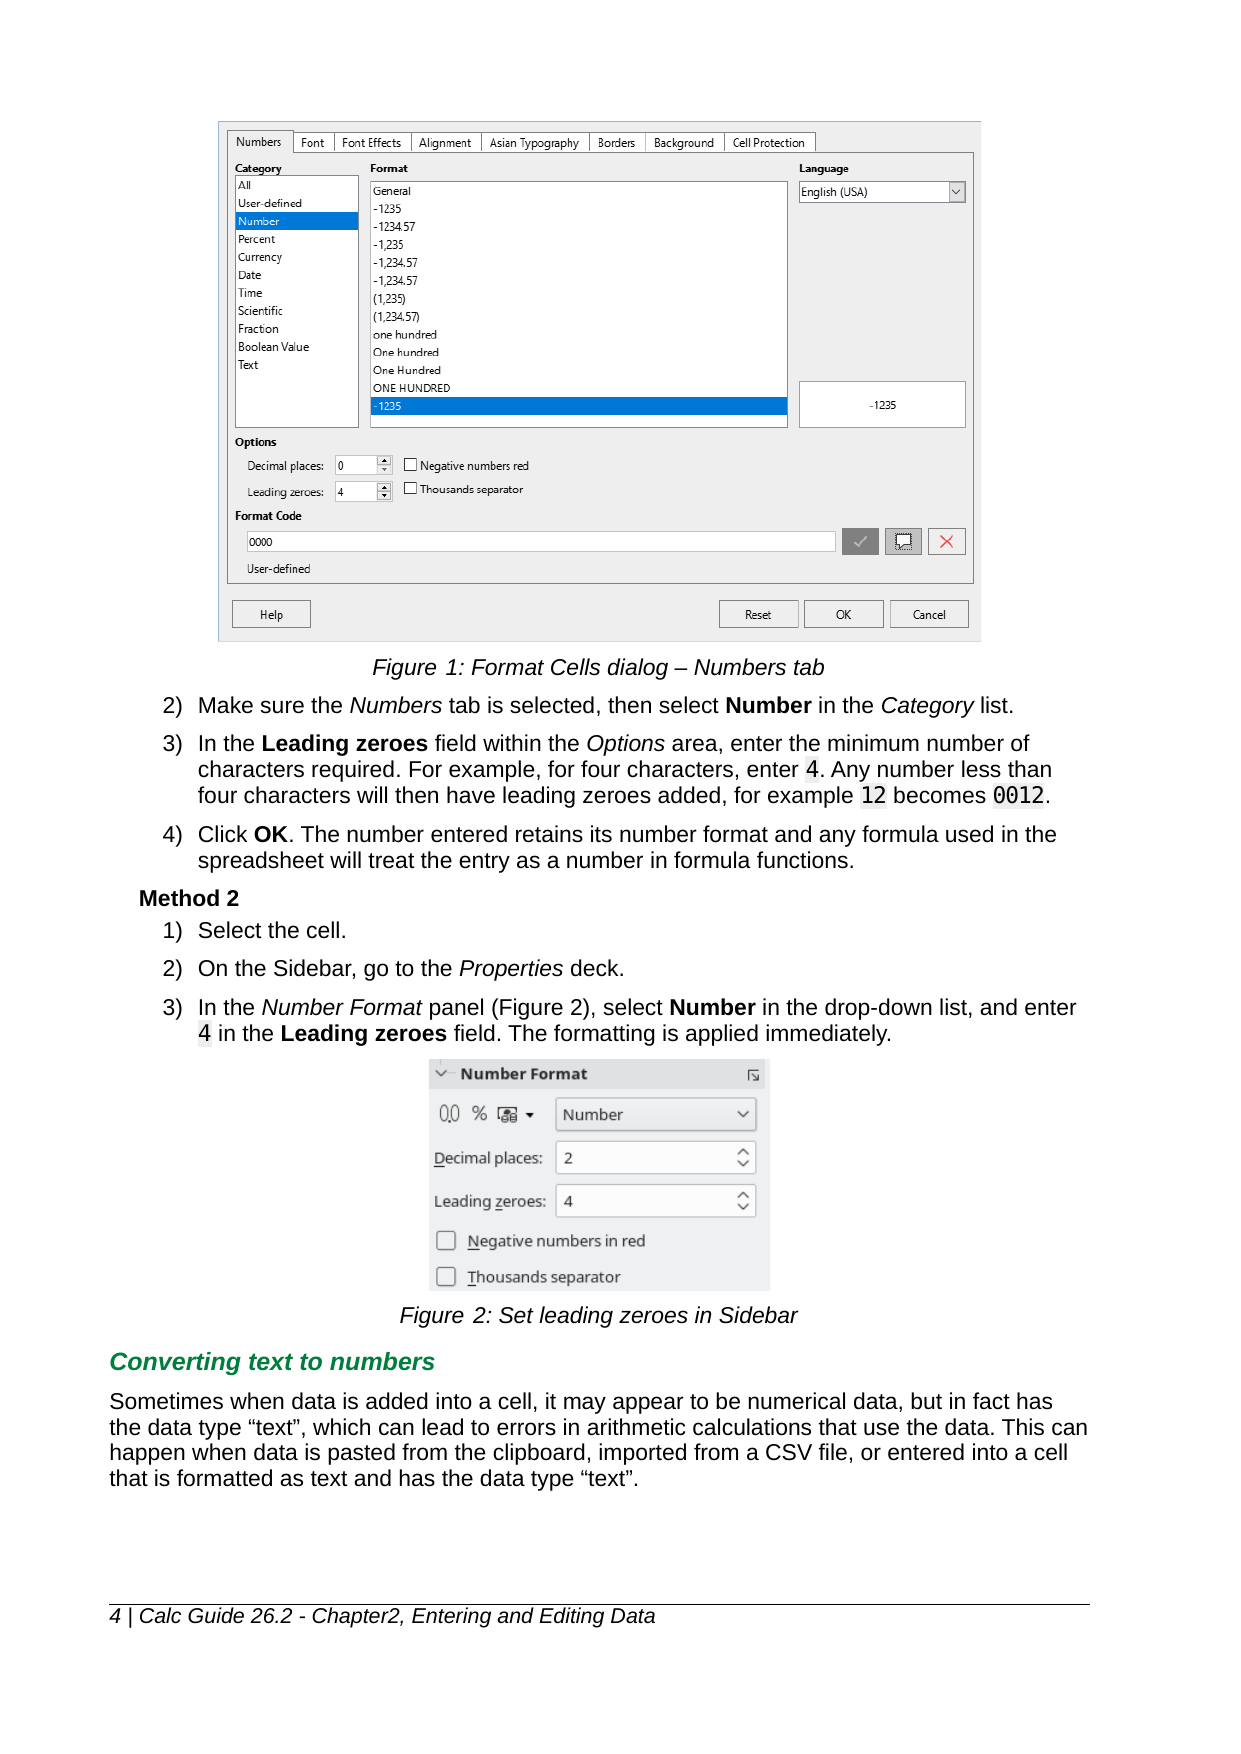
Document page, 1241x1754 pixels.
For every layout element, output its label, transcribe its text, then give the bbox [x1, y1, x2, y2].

text Figure 2: Set leading zeroes in Sidebar [399, 1303, 800, 1329]
text Method 2 [139, 886, 1090, 911]
text Sometimes when data is added into a cell, it may appear to be numerical data, but in fact has the data type “text”, which can lead to errors in arithmetic calculations that use the data. This can happen when data is pasted from the clipboard, imported from a CSV file, or entered into a cell that is formatted as text and has the data type “text”. [109, 1388, 1090, 1491]
picture [218, 121, 982, 642]
text Figure 1: Format Cells dialog – Numbers tab [218, 654, 981, 680]
list Select the cell. [183, 917, 1090, 943]
list On the Sidebar, go to the Properties deck. [183, 956, 1090, 981]
list In the Leading zeroes field within the Options area, enter the minimum number of characters required. For example, for four characters, enter 4. Any number less than four characters will then have leading zeroes added, for example 12 becomes 0012. [183, 730, 1090, 809]
list Make sure the Numbers tab is selected, then select Number in the Category list. [183, 692, 1090, 718]
subtitle Converting text to numbers [109, 1348, 1090, 1376]
list Click OK. The number entered retains its number format and any formula used in the spreadsheet will treat the entry as a number in formula functions. [183, 822, 1090, 873]
picture [428, 1059, 771, 1291]
list In the Number Format panel (Figure 2), select Number in the drop-down list, and enter 4 in the Leading zeroes field. The formatting is applied immediately. [183, 994, 1090, 1047]
